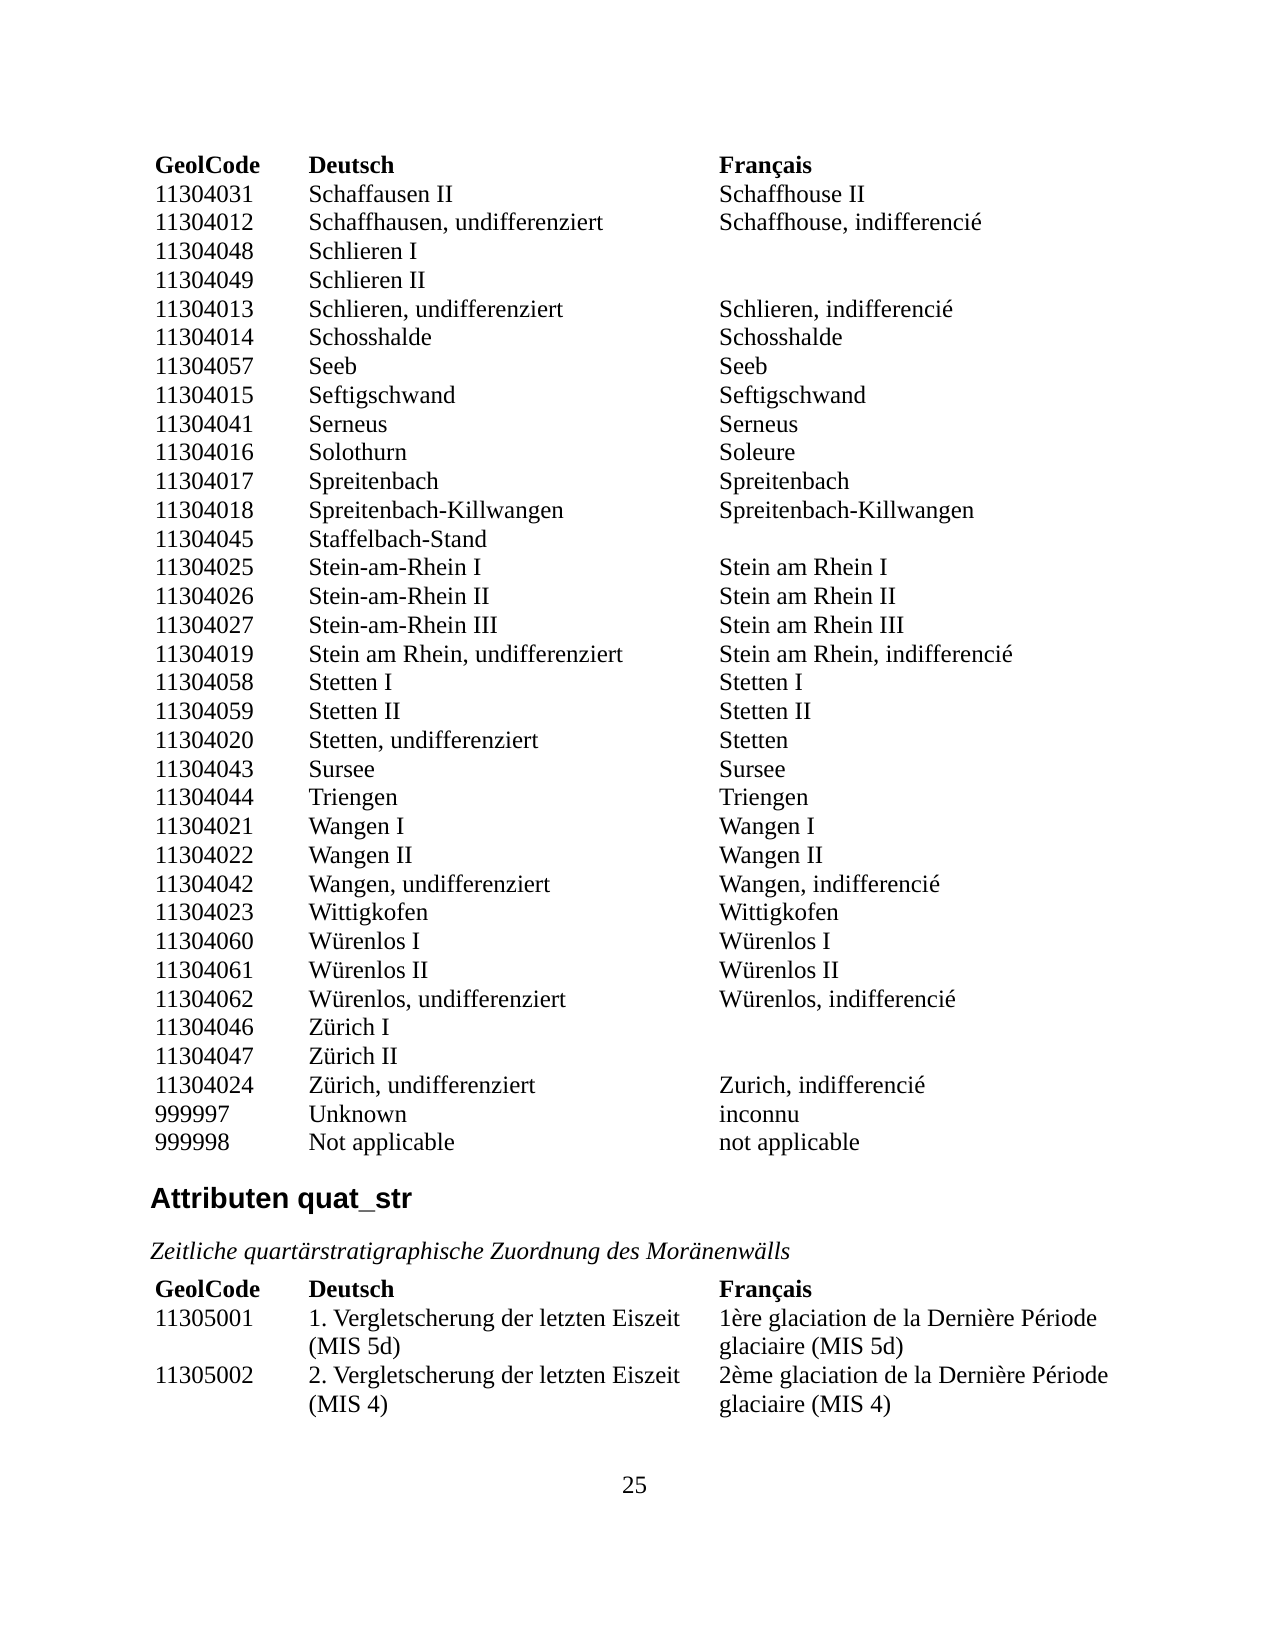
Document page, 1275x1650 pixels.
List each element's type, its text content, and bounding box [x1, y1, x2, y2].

table_cell 11304016 [150, 438, 304, 466]
table_cell Zürich I [304, 1013, 714, 1041]
table_cell 11304025 [150, 553, 304, 581]
table_cell 11304045 [150, 524, 304, 552]
table_cell Würenlos, undifferenziert [304, 984, 714, 1012]
table_cell 11305001 [150, 1303, 304, 1360]
table_cell Stein am Rhein, undifferenziert [304, 639, 714, 667]
table_cell not applicable [714, 1128, 1125, 1156]
table_cell Wangen II [304, 840, 714, 869]
table_cell 11304021 [150, 811, 304, 840]
table_cell 999997 [150, 1099, 304, 1127]
table_cell Stein-am-Rhein III [304, 610, 714, 639]
table_cell Stein am Rhein, indifferencié [714, 639, 1125, 667]
table_cell 11304047 [150, 1041, 304, 1070]
table_cell Serneus [714, 409, 1125, 437]
table_cell 11304041 [150, 409, 304, 437]
table_cell Wangen I [714, 811, 1125, 840]
table_cell 11304026 [150, 581, 304, 610]
table_cell Schaffhouse, indifferencié [714, 208, 1125, 236]
table_cell Stein am Rhein III [714, 610, 1125, 639]
table_header Deutsch [304, 150, 714, 179]
table_cell Sursee [304, 754, 714, 782]
table_cell Spreitenbach-Killwangen [304, 495, 714, 524]
table_cell [714, 236, 1125, 265]
table_cell 11304019 [150, 639, 304, 667]
table_cell 11304014 [150, 323, 304, 351]
table_cell Triengen [304, 783, 714, 811]
table_cell Zürich II [304, 1041, 714, 1070]
table_cell 11304022 [150, 840, 304, 869]
table_header GeolCode [150, 1274, 304, 1303]
table_cell Stetten I [714, 668, 1125, 696]
table_cell 11304042 [150, 869, 304, 897]
table_cell Würenlos II [304, 955, 714, 984]
table_cell Seeb [304, 351, 714, 380]
table_cell [714, 1013, 1125, 1041]
table_cell 2. Vergletscherung der letzten Eiszeit (MIS 4) [304, 1360, 714, 1418]
table_cell 11304048 [150, 236, 304, 265]
table_cell Schaffausen II [304, 179, 714, 207]
table_cell Wittigkofen [304, 898, 714, 926]
table_cell 11304018 [150, 495, 304, 524]
table_cell Stetten II [714, 696, 1125, 725]
table_cell Not applicable [304, 1128, 714, 1156]
table_cell Würenlos I [714, 926, 1125, 955]
table_cell Schlieren, undifferenziert [304, 294, 714, 322]
table_cell Schosshalde [714, 323, 1125, 351]
table_cell Zürich, undifferenziert [304, 1070, 714, 1099]
table_cell Spreitenbach [304, 466, 714, 495]
table_cell Schaffhouse II [714, 179, 1125, 207]
table_cell Wangen I [304, 811, 714, 840]
table_cell 11304057 [150, 351, 304, 380]
table_cell [714, 265, 1125, 294]
table_cell 1ère glaciation de la Dernière Période glaciaire (MIS 5d) [714, 1303, 1125, 1360]
table_cell Stetten, undifferenziert [304, 725, 714, 754]
table_cell Solothurn [304, 438, 714, 466]
table_cell 11304023 [150, 898, 304, 926]
table_cell 2ème glaciation de la Dernière Période glaciaire (MIS 4) [714, 1360, 1125, 1418]
table_cell 11304062 [150, 984, 304, 1012]
table_cell Würenlos I [304, 926, 714, 955]
table_header Deutsch [304, 1274, 714, 1303]
table_cell 11304061 [150, 955, 304, 984]
table_cell Stein-am-Rhein II [304, 581, 714, 610]
table_cell Stein-am-Rhein I [304, 553, 714, 581]
table_cell 11304017 [150, 466, 304, 495]
table_cell Spreitenbach [714, 466, 1125, 495]
table_cell 11304059 [150, 696, 304, 725]
table_header GeolCode [150, 150, 304, 179]
table_cell Stein am Rhein II [714, 581, 1125, 610]
table_cell Soleure [714, 438, 1125, 466]
table_cell Würenlos II [714, 955, 1125, 984]
table_cell 11304046 [150, 1013, 304, 1041]
table_cell 11304013 [150, 294, 304, 322]
table_cell 11304020 [150, 725, 304, 754]
text Zeitliche quartärstratigraphische Zuordnung des Moränenwälls [150, 1236, 1125, 1265]
table_cell 999998 [150, 1128, 304, 1156]
table_cell Stein am Rhein I [714, 553, 1125, 581]
table_cell Schlieren, indifferencié [714, 294, 1125, 322]
table_cell 11304049 [150, 265, 304, 294]
table_cell 1. Vergletscherung der letzten Eiszeit (MIS 5d) [304, 1303, 714, 1360]
table_cell 11304024 [150, 1070, 304, 1099]
table_cell 11304058 [150, 668, 304, 696]
table_cell Würenlos, indifferencié [714, 984, 1125, 1012]
table_cell Stetten II [304, 696, 714, 725]
table_cell Unknown [304, 1099, 714, 1127]
table_cell Schlieren I [304, 236, 714, 265]
table_cell Wittigkofen [714, 898, 1125, 926]
table_cell Schosshalde [304, 323, 714, 351]
table_cell Seeb [714, 351, 1125, 380]
table_cell 11304015 [150, 380, 304, 409]
table_cell [714, 1041, 1125, 1070]
table_cell 11304044 [150, 783, 304, 811]
table_cell Spreitenbach-Killwangen [714, 495, 1125, 524]
table_cell Zurich, indifferencié [714, 1070, 1125, 1099]
table_cell Sursee [714, 754, 1125, 782]
table_cell Wangen, indifferencié [714, 869, 1125, 897]
table_cell Schlieren II [304, 265, 714, 294]
table_cell 11305002 [150, 1360, 304, 1418]
table_cell 11304027 [150, 610, 304, 639]
table_cell Staffelbach-Stand [304, 524, 714, 552]
table_header Français [714, 150, 1125, 179]
table_cell Stetten I [304, 668, 714, 696]
subtitle Attributen quat_str [150, 1181, 1125, 1215]
table_cell Seftigschwand [304, 380, 714, 409]
table_cell 11304043 [150, 754, 304, 782]
table_cell Wangen II [714, 840, 1125, 869]
table_cell 11304012 [150, 208, 304, 236]
table_cell Seftigschwand [714, 380, 1125, 409]
table_cell 11304060 [150, 926, 304, 955]
table_header Français [714, 1274, 1125, 1303]
table_cell inconnu [714, 1099, 1125, 1127]
table_cell Stetten [714, 725, 1125, 754]
table_cell 11304031 [150, 179, 304, 207]
table_cell Schaffhausen, undifferenziert [304, 208, 714, 236]
table_cell Triengen [714, 783, 1125, 811]
table_cell Serneus [304, 409, 714, 437]
table_cell Wangen, undifferenziert [304, 869, 714, 897]
table_cell [714, 524, 1125, 552]
